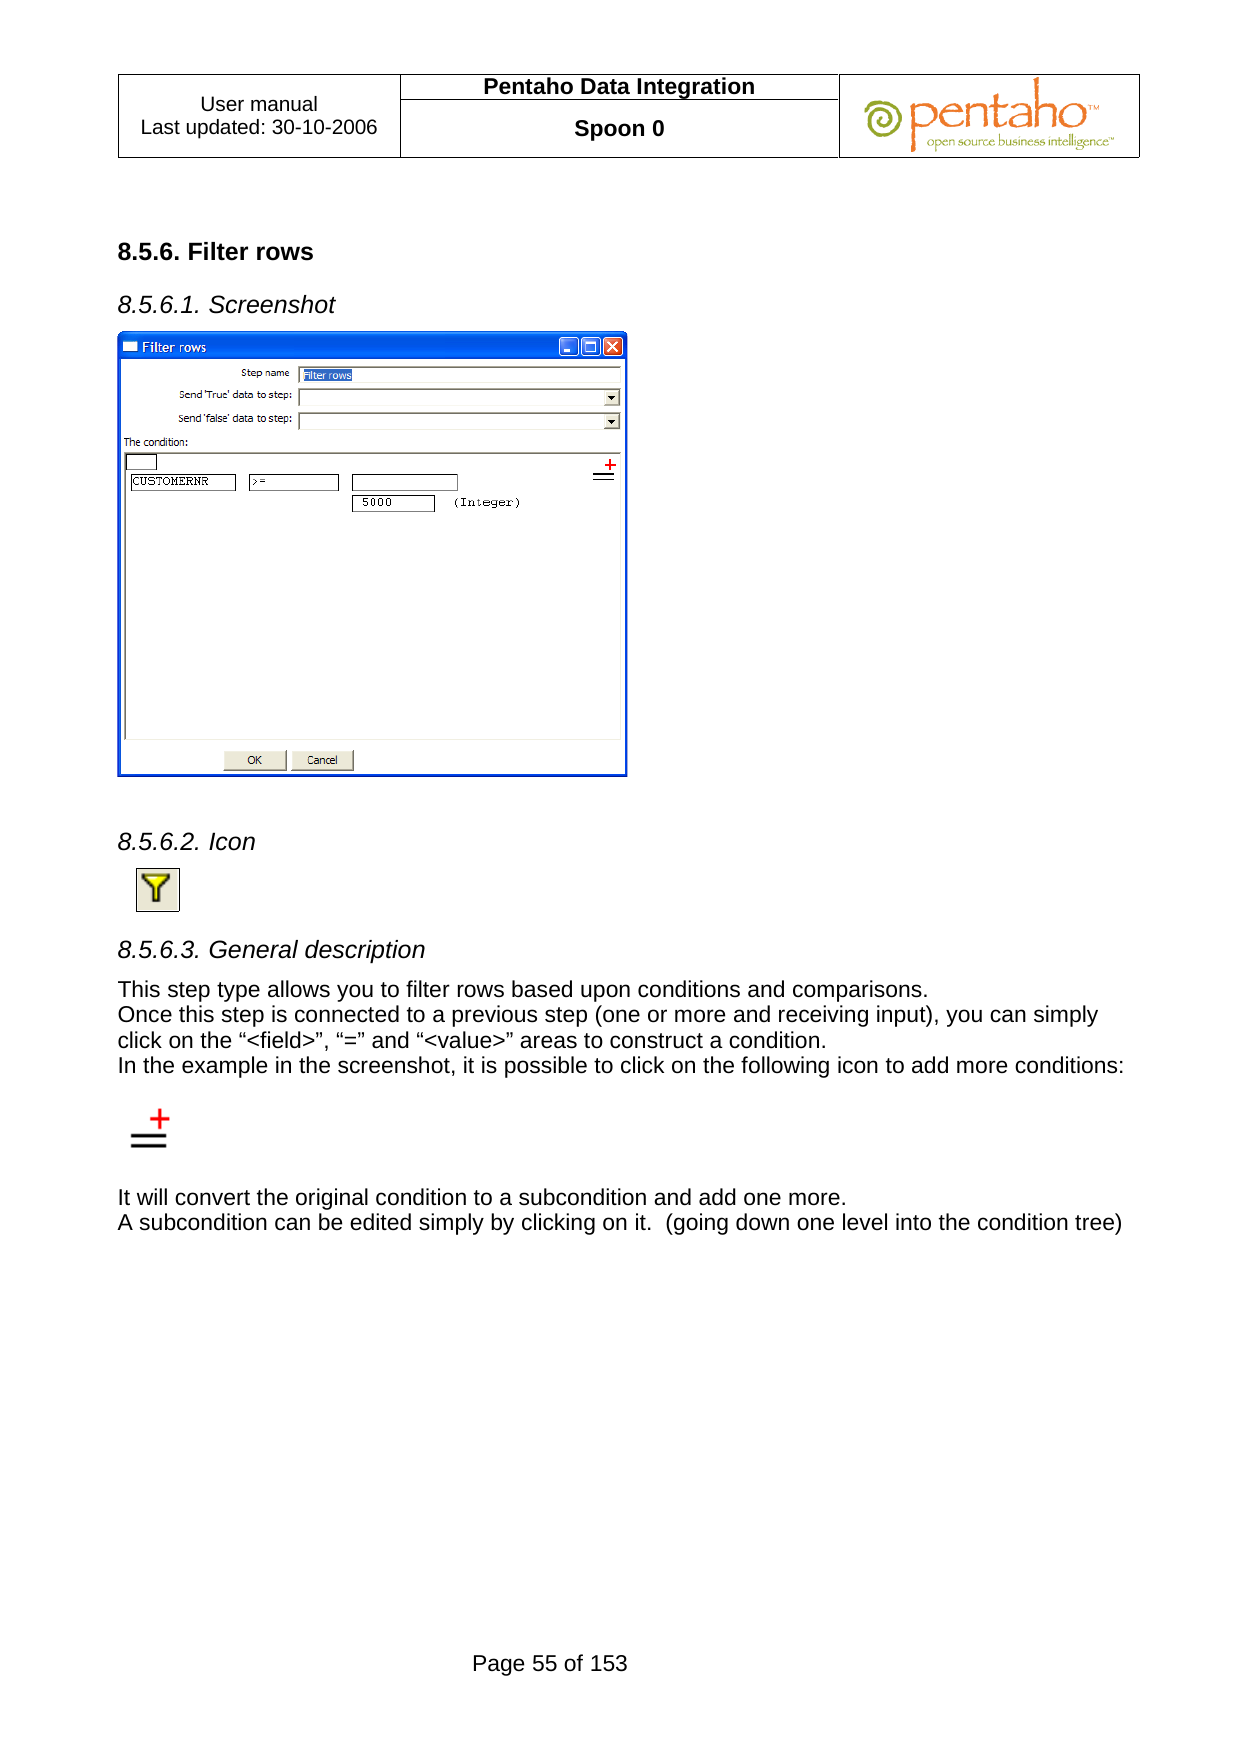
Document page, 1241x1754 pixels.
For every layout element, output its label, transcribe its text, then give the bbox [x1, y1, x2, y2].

text A subcondition can be edited simply by clicking on it. (going down one level into the condition tree) [117, 1210, 1137, 1236]
subtitle Screenshot [117, 291, 1137, 319]
subtitle Filter rows [117, 238, 1137, 266]
picture [117, 331, 628, 777]
subtitle Icon [117, 828, 1137, 856]
text Once this step is connected to a previous step (one or more and receiving input), you can simply click on the “<field>”, “=” and “<value>” areas to construct a condition. [117, 1002, 1137, 1053]
text In the example in the screenshot, it is possible to click on the following icon to add more conditions: [117, 1053, 1137, 1079]
text It will convert the original condition to a subcondition and add one more. [117, 1184, 1137, 1210]
text This step type allows you to filter rows based upon conditions and comparisons. [117, 977, 1137, 1002]
subtitle General description [117, 936, 1137, 964]
